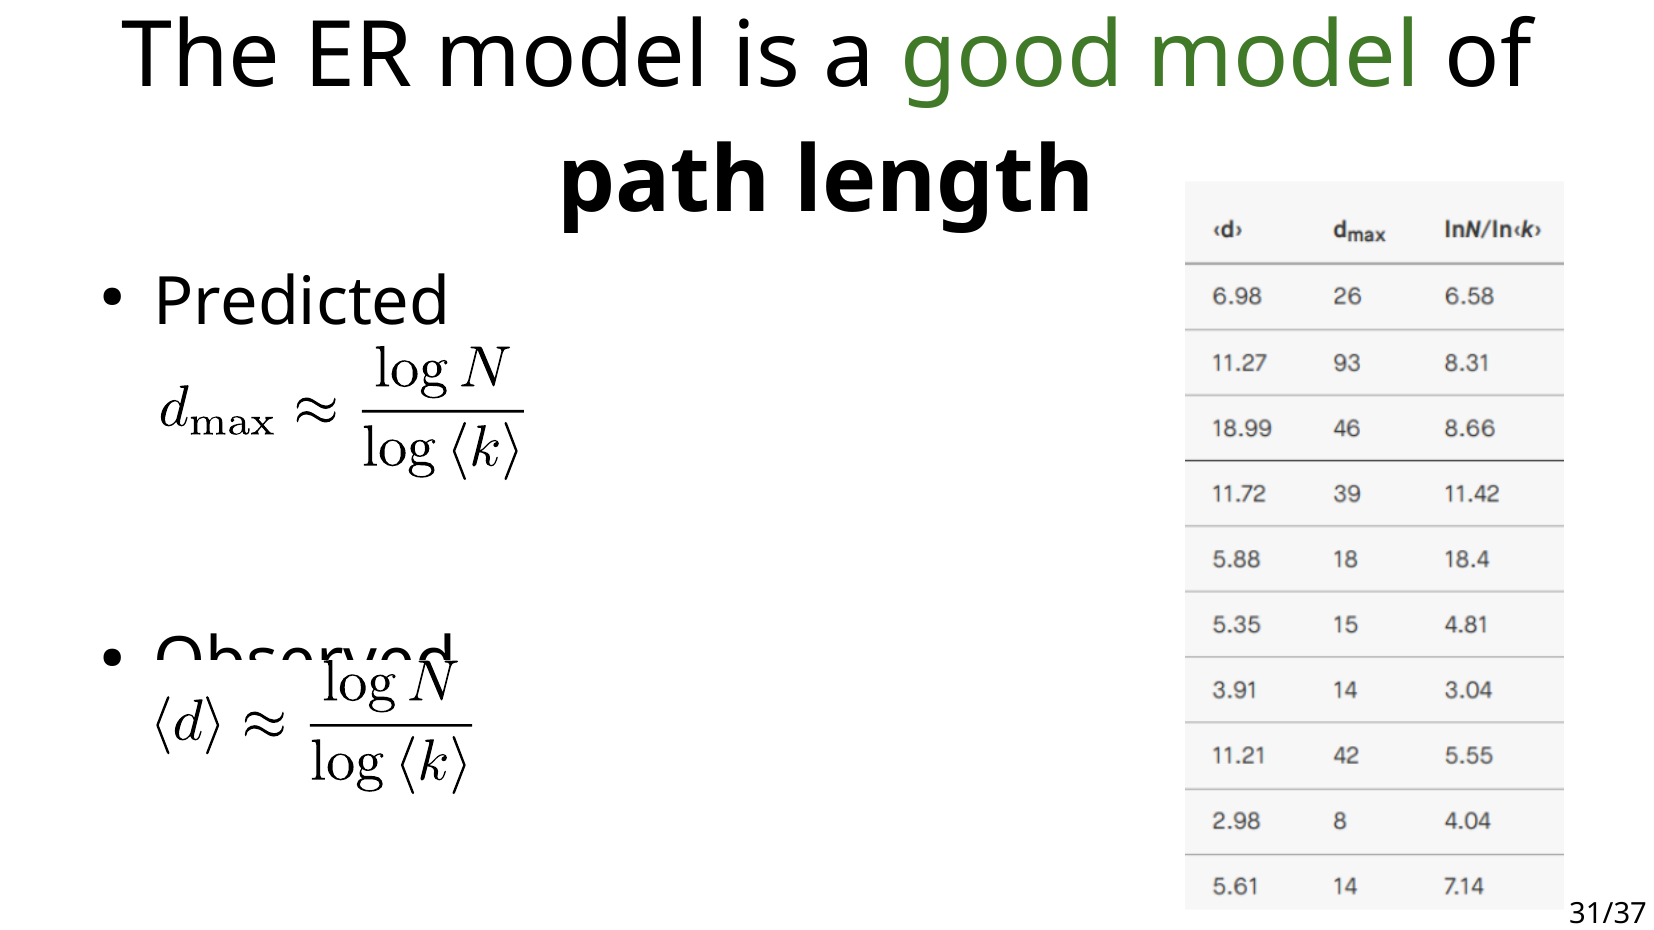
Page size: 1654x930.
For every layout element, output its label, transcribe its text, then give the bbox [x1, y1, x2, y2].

list Predicted Observed [82, 252, 1185, 793]
text_box [158, 345, 524, 481]
text_box [150, 660, 473, 795]
title The ER model is a good model of path length [82, 1, 1571, 225]
list Predicted Observed [1564, 252, 1571, 793]
picture [1185, 179, 1564, 916]
